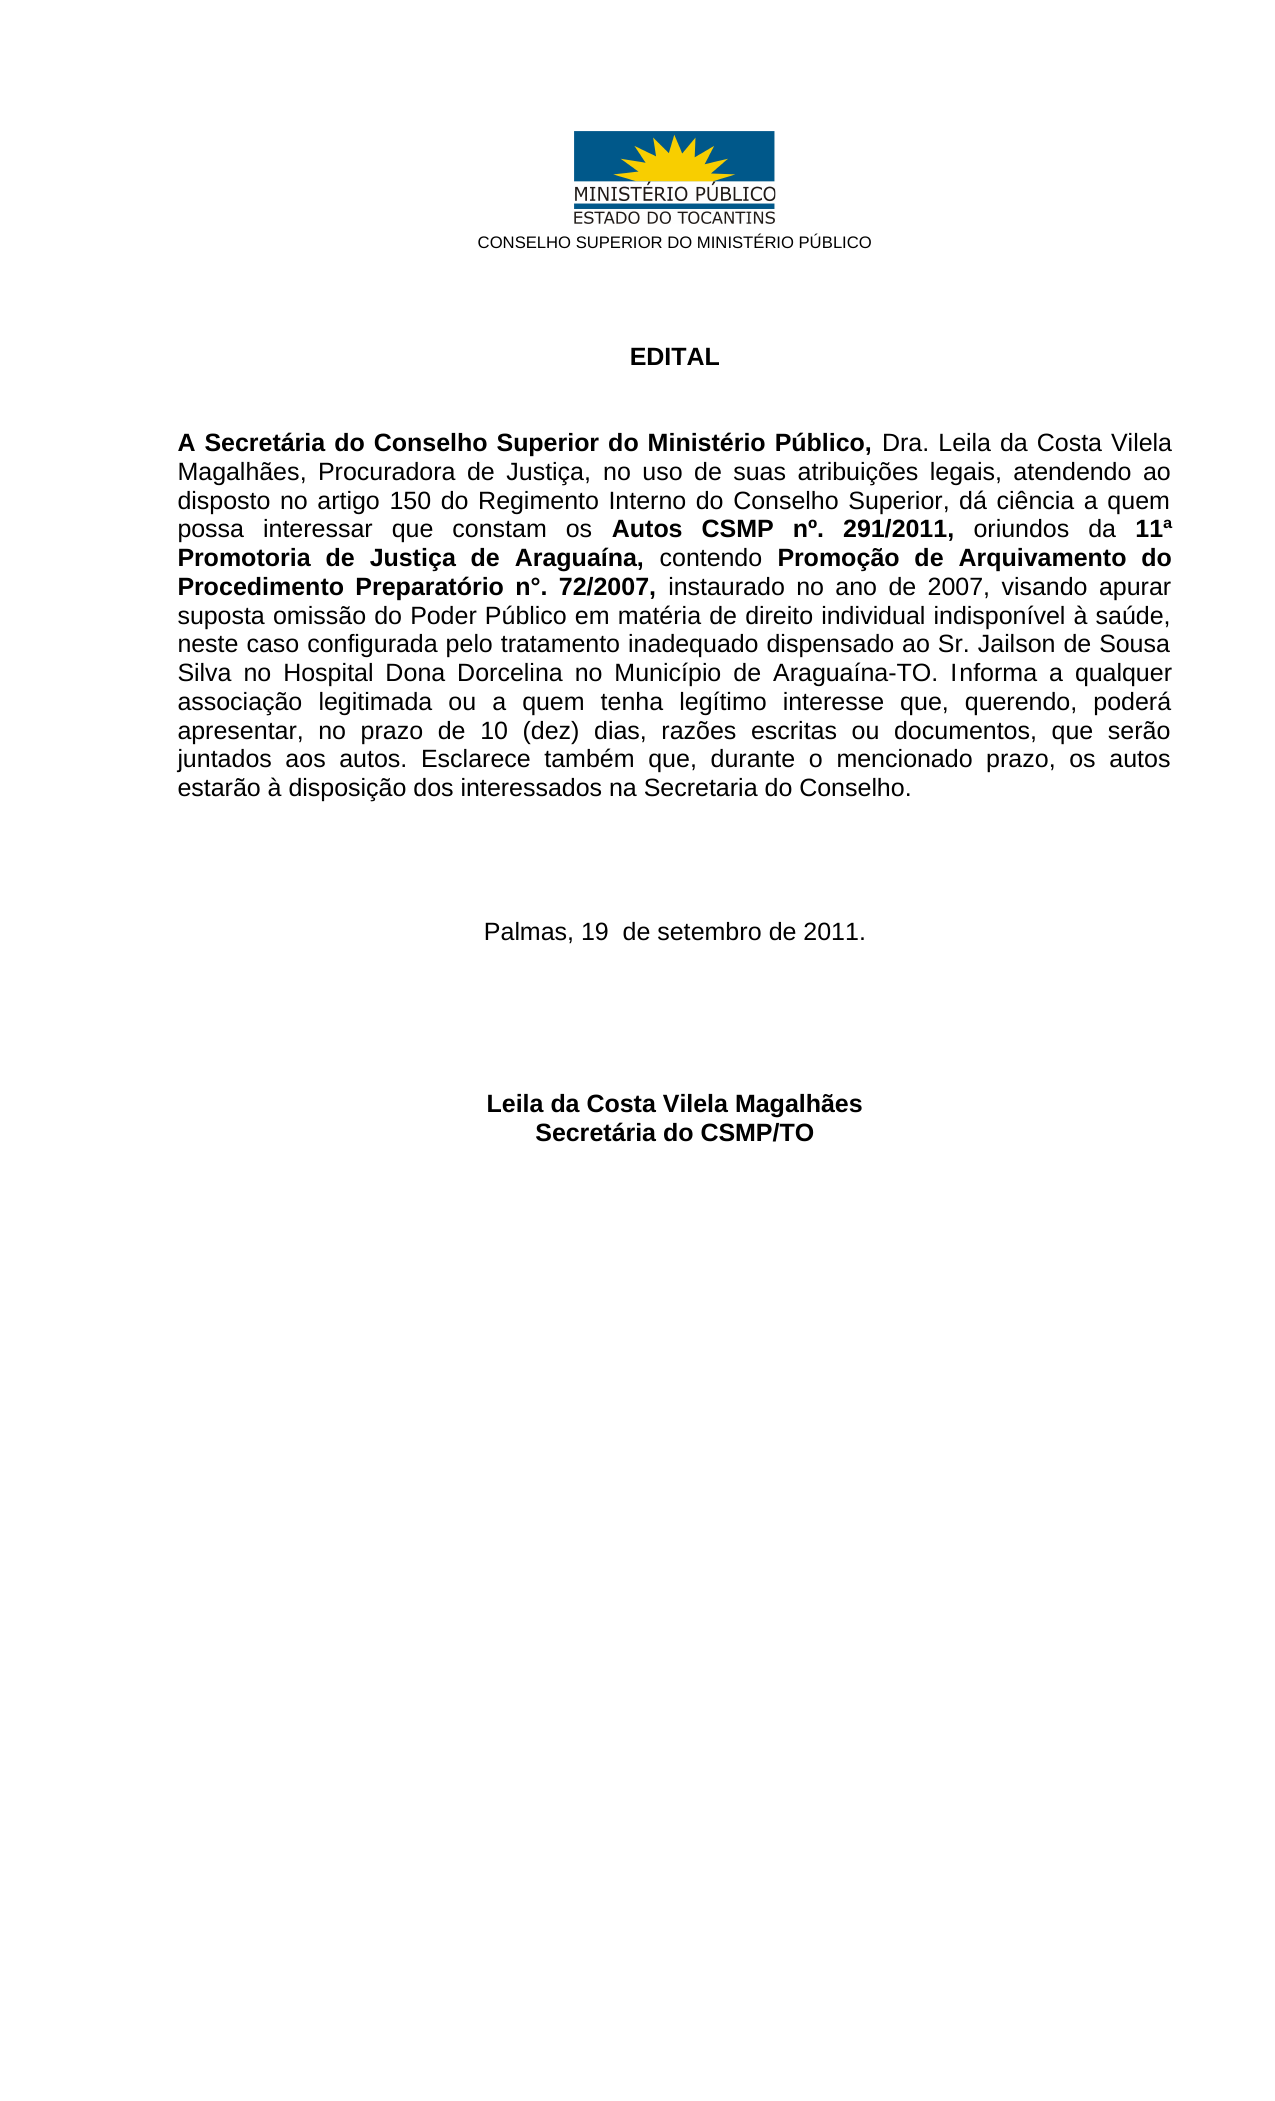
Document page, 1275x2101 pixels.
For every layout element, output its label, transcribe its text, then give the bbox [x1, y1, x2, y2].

text Leila da Costa Vilela Magalhães [177, 1089, 1172, 1118]
text EDITAL [177, 342, 1172, 371]
picture [574, 131, 776, 224]
text A Secretária do Conselho Superior do Ministério Público, Dra. Leila da Costa Vilela Magalhães, Procuradora de Justiça, no uso de suas atribuições legais, atendendo ao disposto no artigo 150 do Regimento Interno do Conselho Superior, dá ciência a quem possa interessar que constam os Autos CSMP nº. 291/2011, oriundos da 11ª Promotoria de Justiça de Araguaína, contendo Promoção de Arquivamento do Procedimento Preparatório n°. 72/2007, instaurado no ano de 2007, visando apurar suposta omissão do Poder Público em matéria de direito individual indisponível à saúde, neste caso configurada pelo tratamento inadequado dispensado ao Sr. Jailson de Sousa Silva no Hospital Dona Dorcelina no Município de Araguaína-TO. Informa a qualquer associação legitimada ou a quem tenha legítimo interesse que, querendo, poderá apresentar, no prazo de 10 (dez) dias, razões escritas ou documentos, que serão juntados aos autos. Esclarece também que, durante o mencionado prazo, os autos estarão à disposição dos interessados na Secretaria do Conselho. [177, 428, 1172, 802]
text Secretária do CSMP/TO [177, 1118, 1172, 1147]
text Palmas, 19 de setembro de 2011. [177, 917, 1172, 946]
